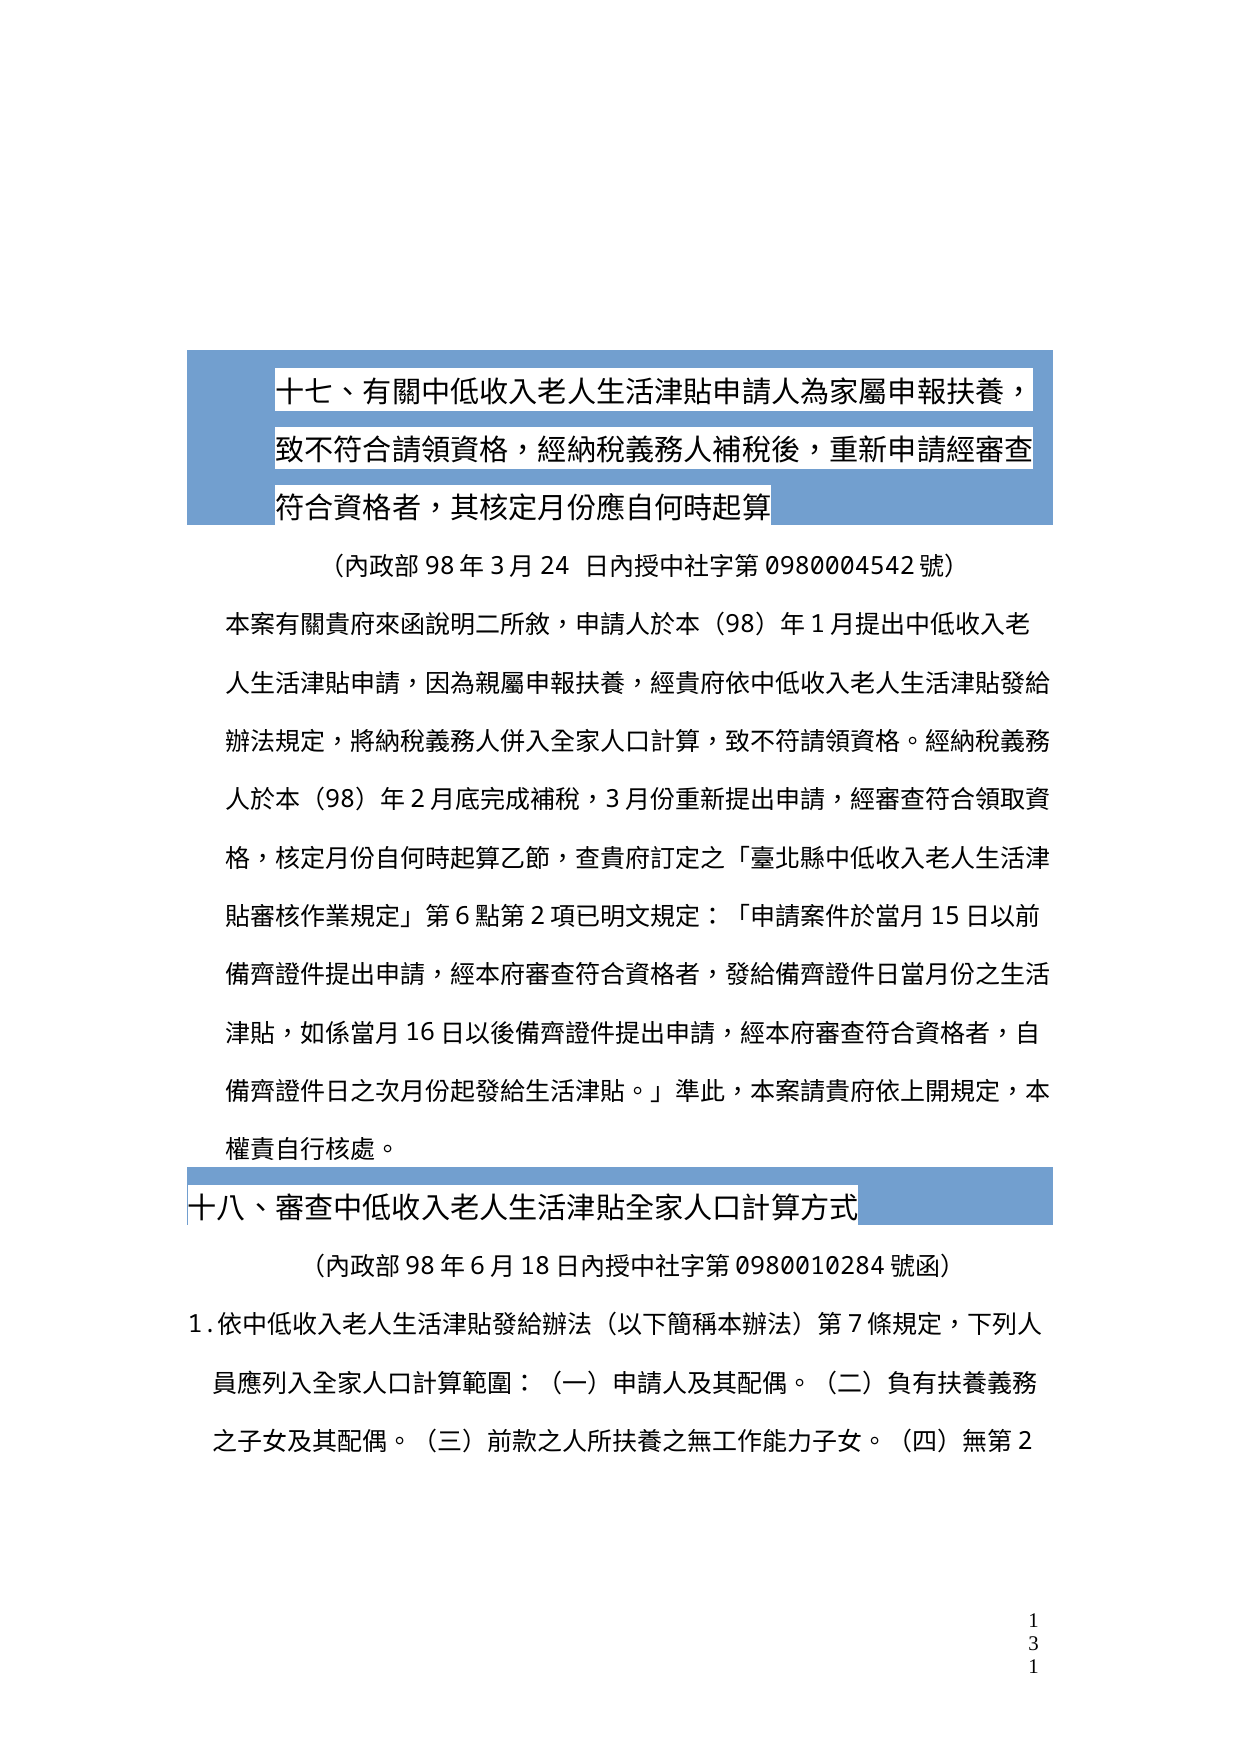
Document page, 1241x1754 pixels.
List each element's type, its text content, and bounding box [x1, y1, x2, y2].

text （內政部98年3月24 日內授中社字第0980004542號） [236, 525, 1053, 583]
text 本案有關貴府來函說明二所敘，申請人於本（98）年1月提出中低收入老人生活津貼申請，因為親屬申報扶養，經貴府依中低收入老人生活津貼發給辦法規定，將納稅義務人併入全家人口計算，致不符請領資格。經納稅義務人於本（98）年2月底完成補稅，3月份重新提出申請，經審查符合領取資格，核定月份自何時起算乙節，查貴府訂定之「臺北縣中低收入老人生活津貼審核作業規定」第6點第2項已明文規定：「申請案件於當月15日以前備齊證件提出申請，經本府審查符合資格者，發給備齊證件日當月份之生活津貼，如係當月16日以後備齊證件提出申請，經本府審查符合資格者，自備齊證件日之次月份起發給生活津貼。」準此，本案請貴府依上開規定，本權責自行核處。 [225, 583, 1053, 1167]
text （內政部98年6月18日內授中社字第0980010284號函） [187, 1225, 1053, 1283]
subtitle 十八、審查中低收入老人生活津貼全家人口計算方式 [187, 1167, 1053, 1225]
subtitle 十七、有關中低收入老人生活津貼申請人為家屬申報扶養，致不符合請領資格，經納稅義務人補稅後，重新申請經審查符合資格者，其核定月份應自何時起算 [187, 350, 1053, 525]
text 1.依中低收入老人生活津貼發給辦法（以下簡稱本辦法）第7條規定，下列人員應列入全家人口計算範圍：（一）申請人及其配偶。（二）負有扶養義務之子女及其配偶。（三）前款之人所扶養之無工作能力子女。（四）無第2 [187, 1283, 1053, 1458]
